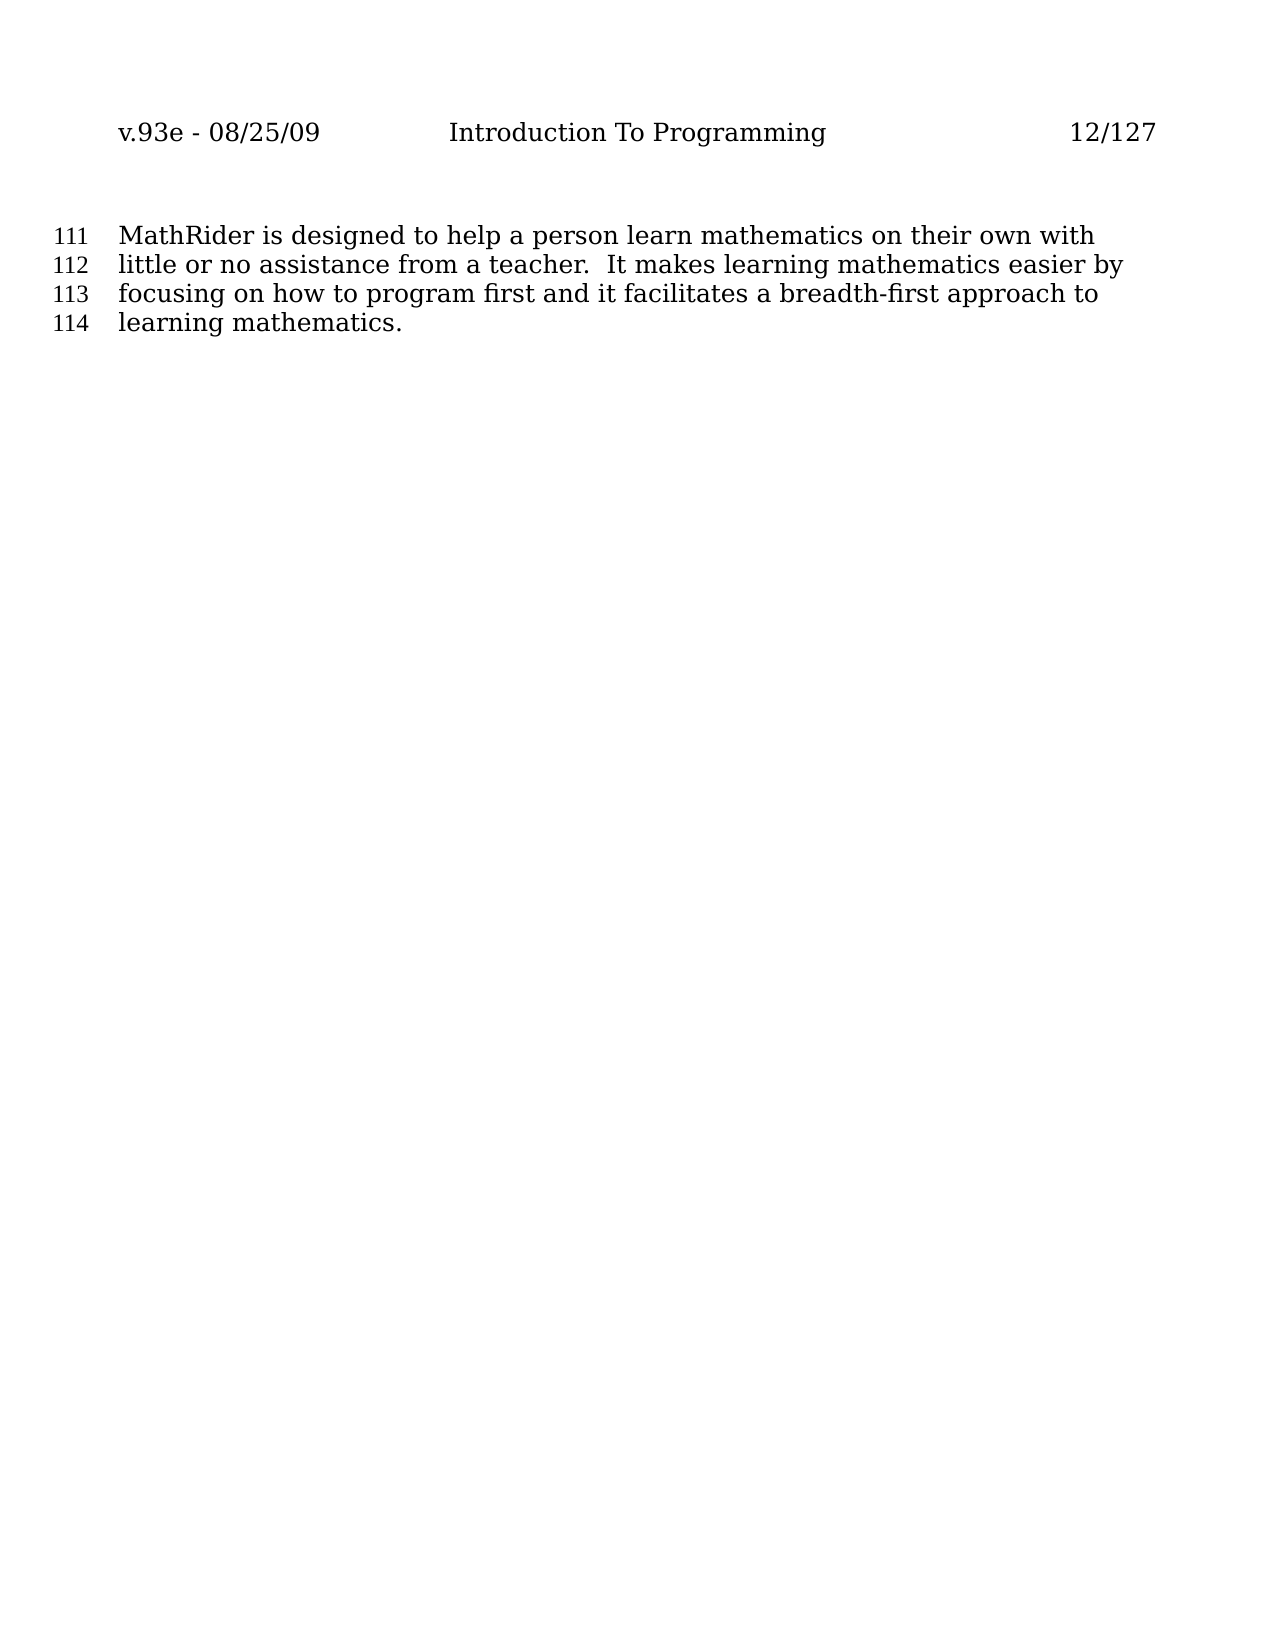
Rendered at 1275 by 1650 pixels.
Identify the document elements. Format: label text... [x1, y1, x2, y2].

text MathRider is designed to help a person learn mathematics on their own with little or no assistance from a teacher. It makes learning mathematics easier by focusing on how to program first and it facilitates a breadth-first approach to learning mathematics. [118, 221, 1157, 338]
